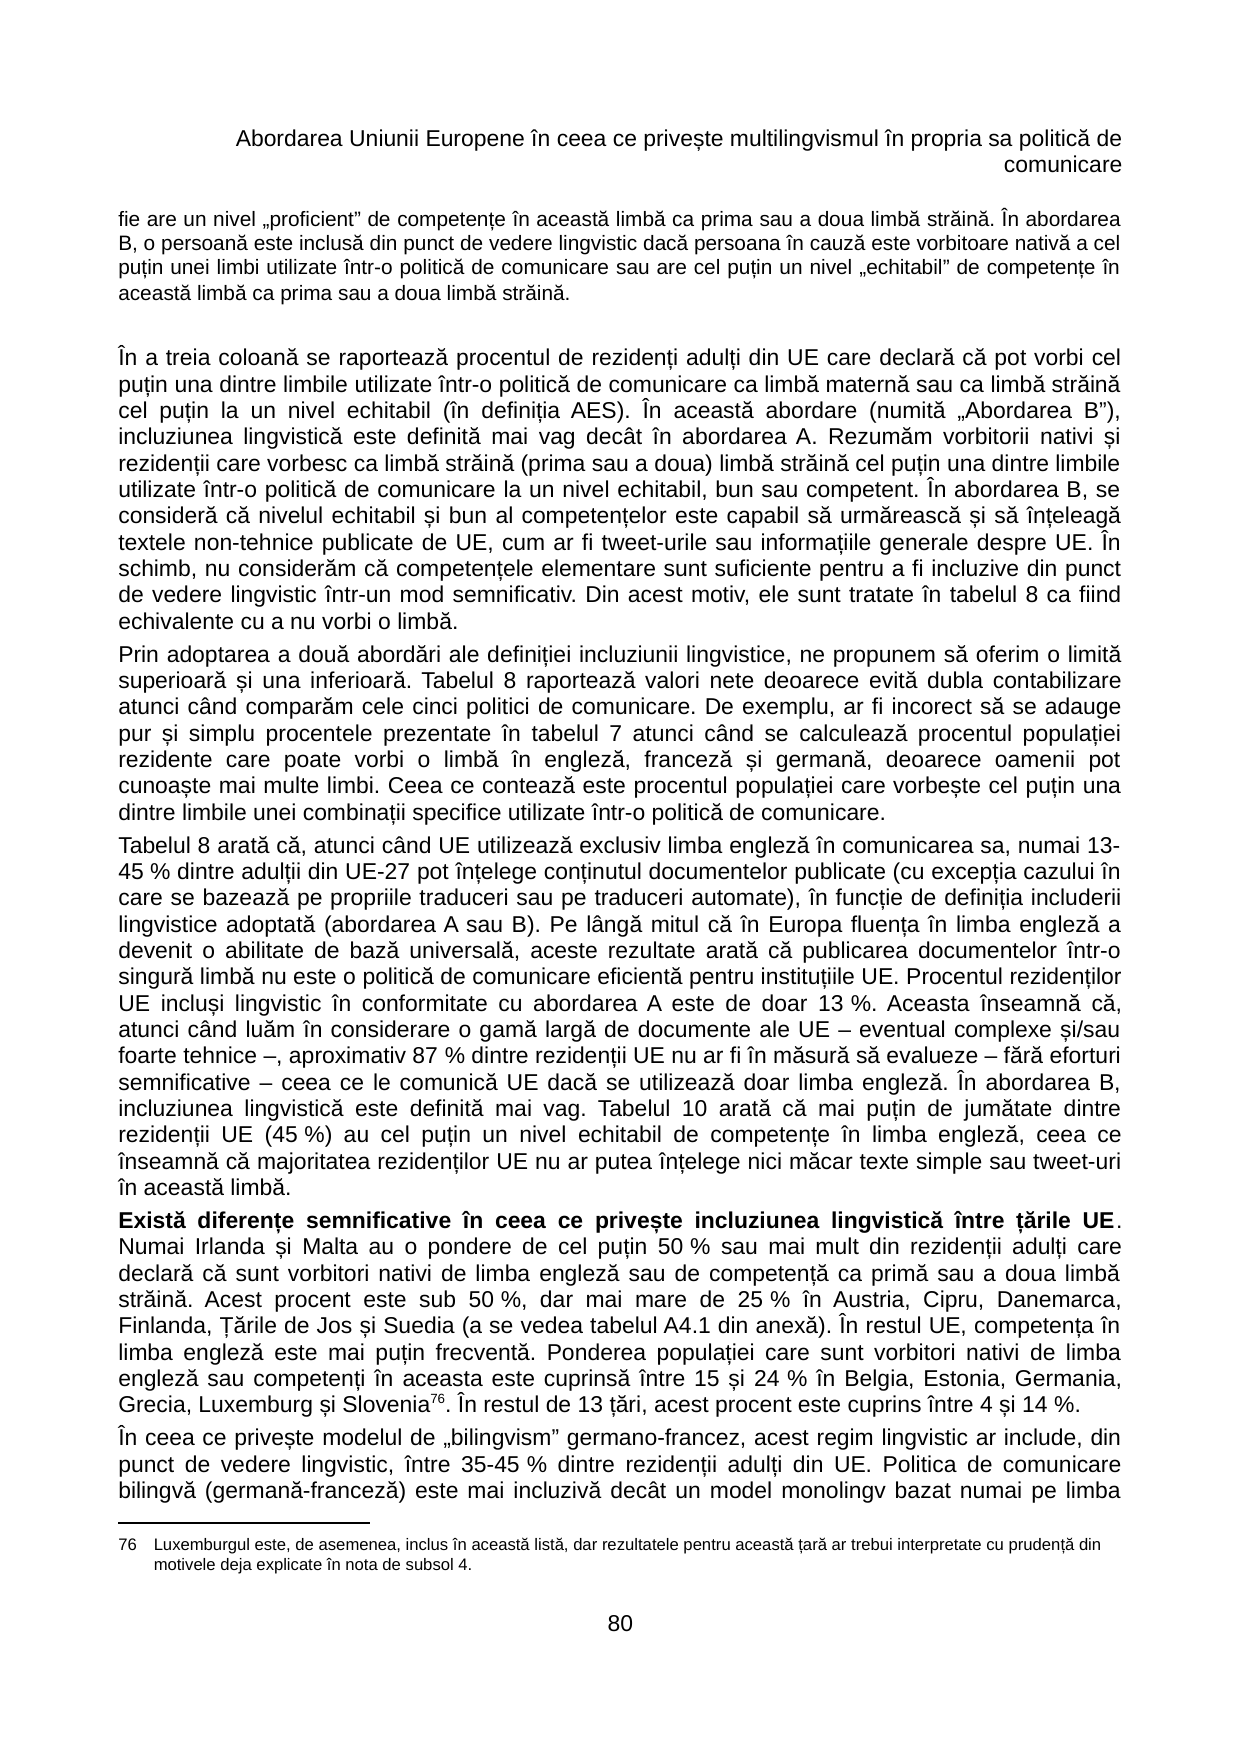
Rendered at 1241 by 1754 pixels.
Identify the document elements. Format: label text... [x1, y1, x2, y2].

text fie are un nivel „proficient” de competențe în această limbă ca prima sau a doua limbă străină. În abordarea B, o persoană este inclusă din punct de vedere lingvistic dacă persoana în cauză este vorbitoare nativă a cel puțin unei limbi utilizate într-o politică de comunicare sau are cel puțin un nivel „echitabil” de competențe în această limbă ca prima sau a doua limbă străină. [118, 207, 1122, 305]
text În ceea ce privește modelul de „bilingvism” germano-francez, acest regim lingvistic ar include, din punct de vedere lingvistic, între 35-45 % dintre rezidenții adulți din UE. Politica de comunicare bilingvă (germană-franceză) este mai incluzivă decât un model monolingv bazat numai pe limba [118, 1424, 1122, 1503]
text Tabelul 8 arată că, atunci când UE utilizează exclusiv limba engleză în comunicarea sa, numai 13-45 % dintre adulții din UE-27 pot înțelege conținutul documentelor publicate (cu excepția cazului în care se bazează pe propriile traduceri sau pe traduceri automate), în funcție de definiția includerii lingvistice adoptată (abordarea A sau B). Pe lângă mitul că în Europa fluența în limba engleză a devenit o abilitate de bază universală, aceste rezultate arată că publicarea documentelor într-o singură limbă nu este o politică de comunicare eficientă pentru instituțiile UE. Procentul rezidenților UE incluși lingvistic în conformitate cu abordarea A este de doar 13 %. Aceasta înseamnă că, atunci când luăm în considerare o gamă largă de documente ale UE – eventual complexe și/sau foarte tehnice –, aproximativ 87 % dintre rezidenții UE nu ar fi în măsură să evalueze – fără eforturi semnificative – ceea ce le comunică UE dacă se utilizează doar limba engleză. În abordarea B, incluziunea lingvistică este definită mai vag. Tabelul 10 arată că mai puțin de jumătate dintre rezidenții UE (45 %) au cel puțin un nivel echitabil de competențe în limba engleză, ceea ce înseamnă că majoritatea rezidenților UE nu ar putea înțelege nici măcar texte simple sau tweet-uri în această limbă. [118, 832, 1122, 1201]
text Prin adoptarea a două abordări ale definiției incluziunii lingvistice, ne propunem să oferim o limită superioară și una inferioară. Tabelul 8 raportează valori nete deoarece evită dubla contabilizare atunci când comparăm cele cinci politici de comunicare. De exemplu, ar fi incorect să se adauge pur și simplu procentele prezentate în tabelul 7 atunci când se calculează procentul populației rezidente care poate vorbi o limbă în engleză, franceză și germană, deoarece oamenii pot cunoaște mai multe limbi. Ceea ce contează este procentul populației care vorbește cel puțin una dintre limbile unei combinații specifice utilizate într-o politică de comunicare. [118, 641, 1122, 825]
text În a treia coloană se raportează procentul de rezidenți adulți din UE care declară că pot vorbi cel puțin una dintre limbile utilizate într-o politică de comunicare ca limbă maternă sau ca limbă străină cel puțin la un nivel echitabil (în definiția AES). În această abordare (numită „Abordarea B”), incluziunea lingvistică este definită mai vag decât în abordarea A. Rezumăm vorbitorii nativi și rezidenții care vorbesc ca limbă străină (prima sau a doua) limbă străină cel puțin una dintre limbile utilizate într-o politică de comunicare la un nivel echitabil, bun sau competent. În abordarea B, se consideră că nivelul echitabil și bun al competențelor este capabil să urmărească și să înțeleagă textele non-tehnice publicate de UE, cum ar fi tweet-urile sau informațiile generale despre UE. În schimb, nu considerăm că competențele elementare sunt suficiente pentru a fi incluzive din punct de vedere lingvistic într-un mod semnificativ. Din acest motiv, ele sunt tratate în tabelul 8 ca fiind echivalente cu a nu vorbi o limbă. [118, 344, 1122, 634]
text Există diferențe semnificative în ceea ce privește incluziunea lingvistică între țările UE. Numai Irlanda și Malta au o pondere de cel puțin 50 % sau mai mult din rezidenții adulți care declară că sunt vorbitori nativi de limba engleză sau de competență ca primă sau a doua limbă străină. Acest procent este sub 50 %, dar mai mare de 25 % în Austria, Cipru, Danemarca, Finlanda, Țările de Jos și Suedia (a se vedea tabelul A4.1 din anexă). În restul UE, competența în limba engleză este mai puțin frecventă. Ponderea populației care sunt vorbitori nativi de limba engleză sau competenți în aceasta este cuprinsă între 15 și 24 % în Belgia, Estonia, Germania, Grecia, Luxemburg și Slovenia. În restul de 13 țări, acest procent este cuprins între 4 și 14 %. [118, 1207, 1122, 1418]
text Luxemburgul este, de asemenea, inclus în această listă, dar rezultatele pentru această țară ar trebui interpretate cu prudență din motivele deja explicate în nota de subsol 4. [118, 1535, 1122, 1573]
